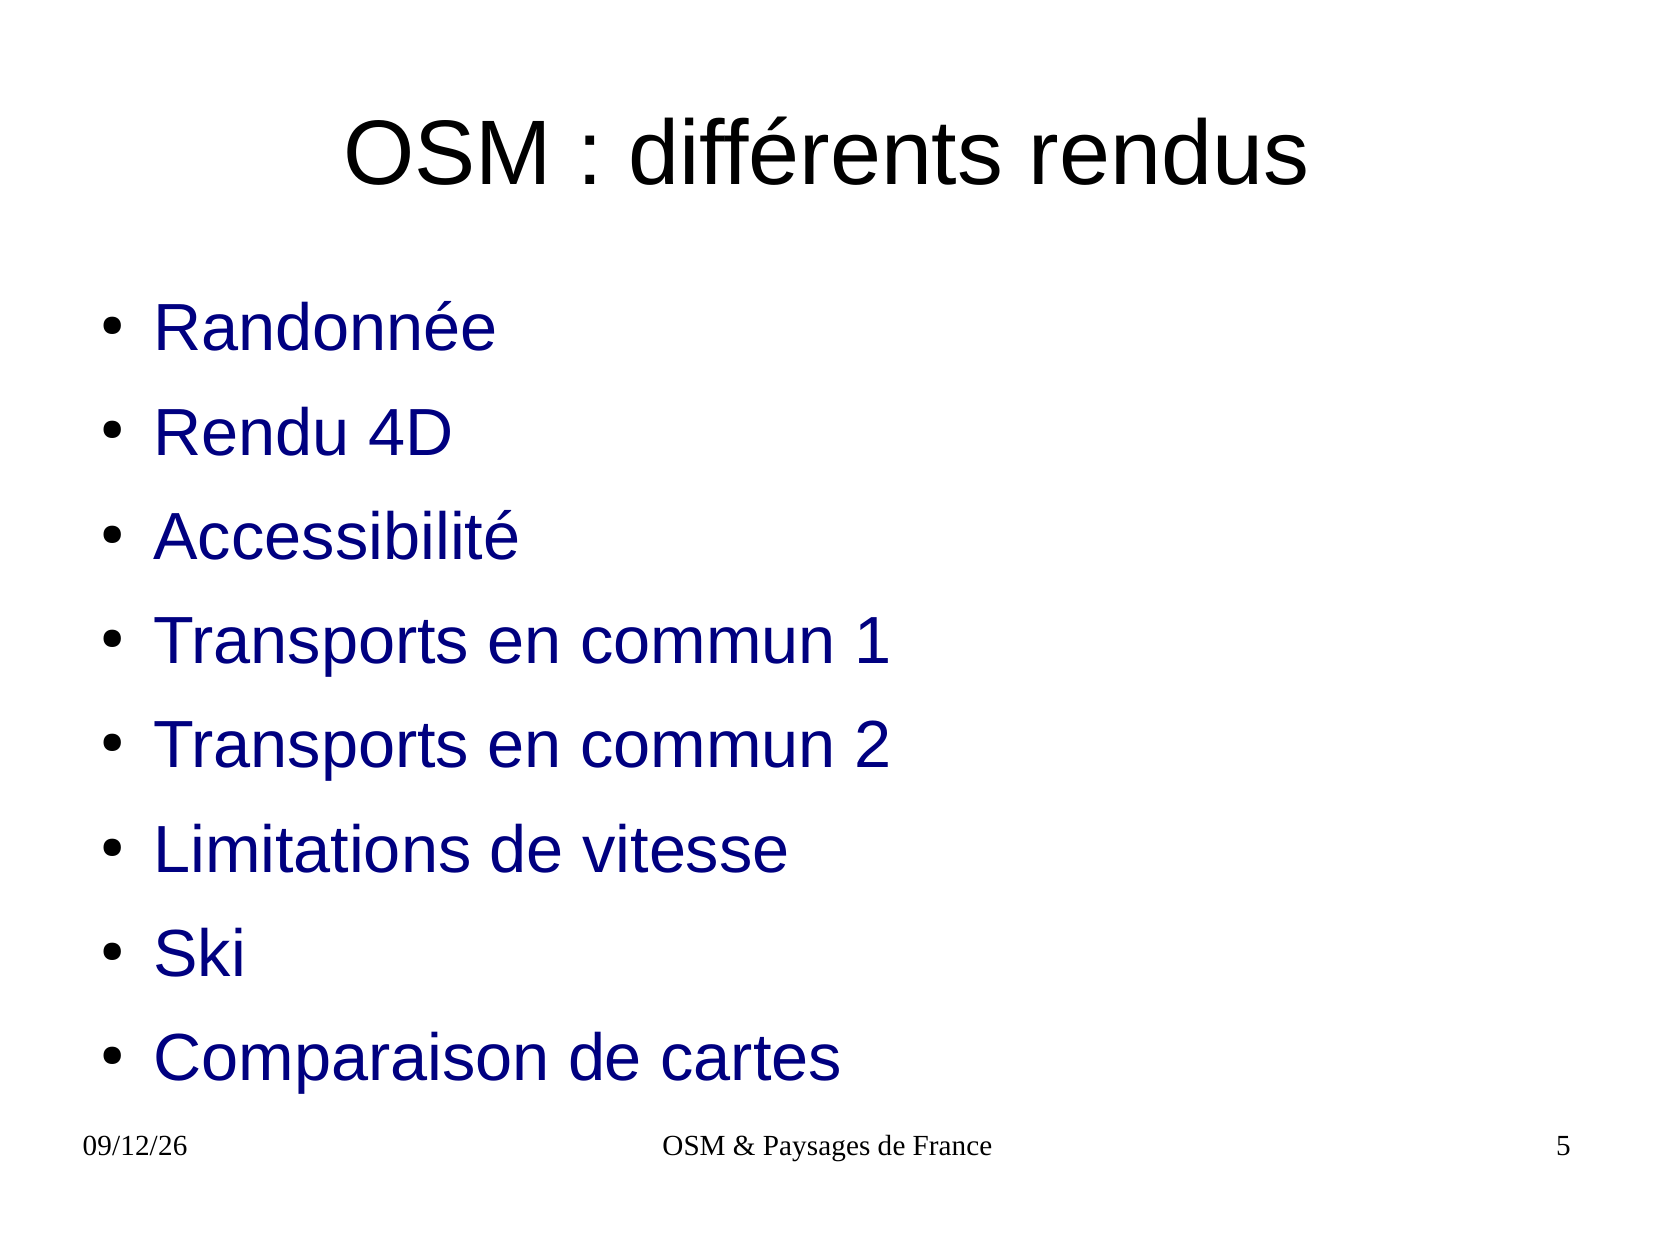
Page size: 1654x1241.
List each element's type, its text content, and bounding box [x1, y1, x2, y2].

list Randonnée Rendu 4D Accessibilité Transports en commun 1 Transports en commun 2 Limitations de vitesse Ski Comparaison de cartes [82, 290, 1571, 1201]
title OSM : différents rendus [82, 49, 1571, 257]
